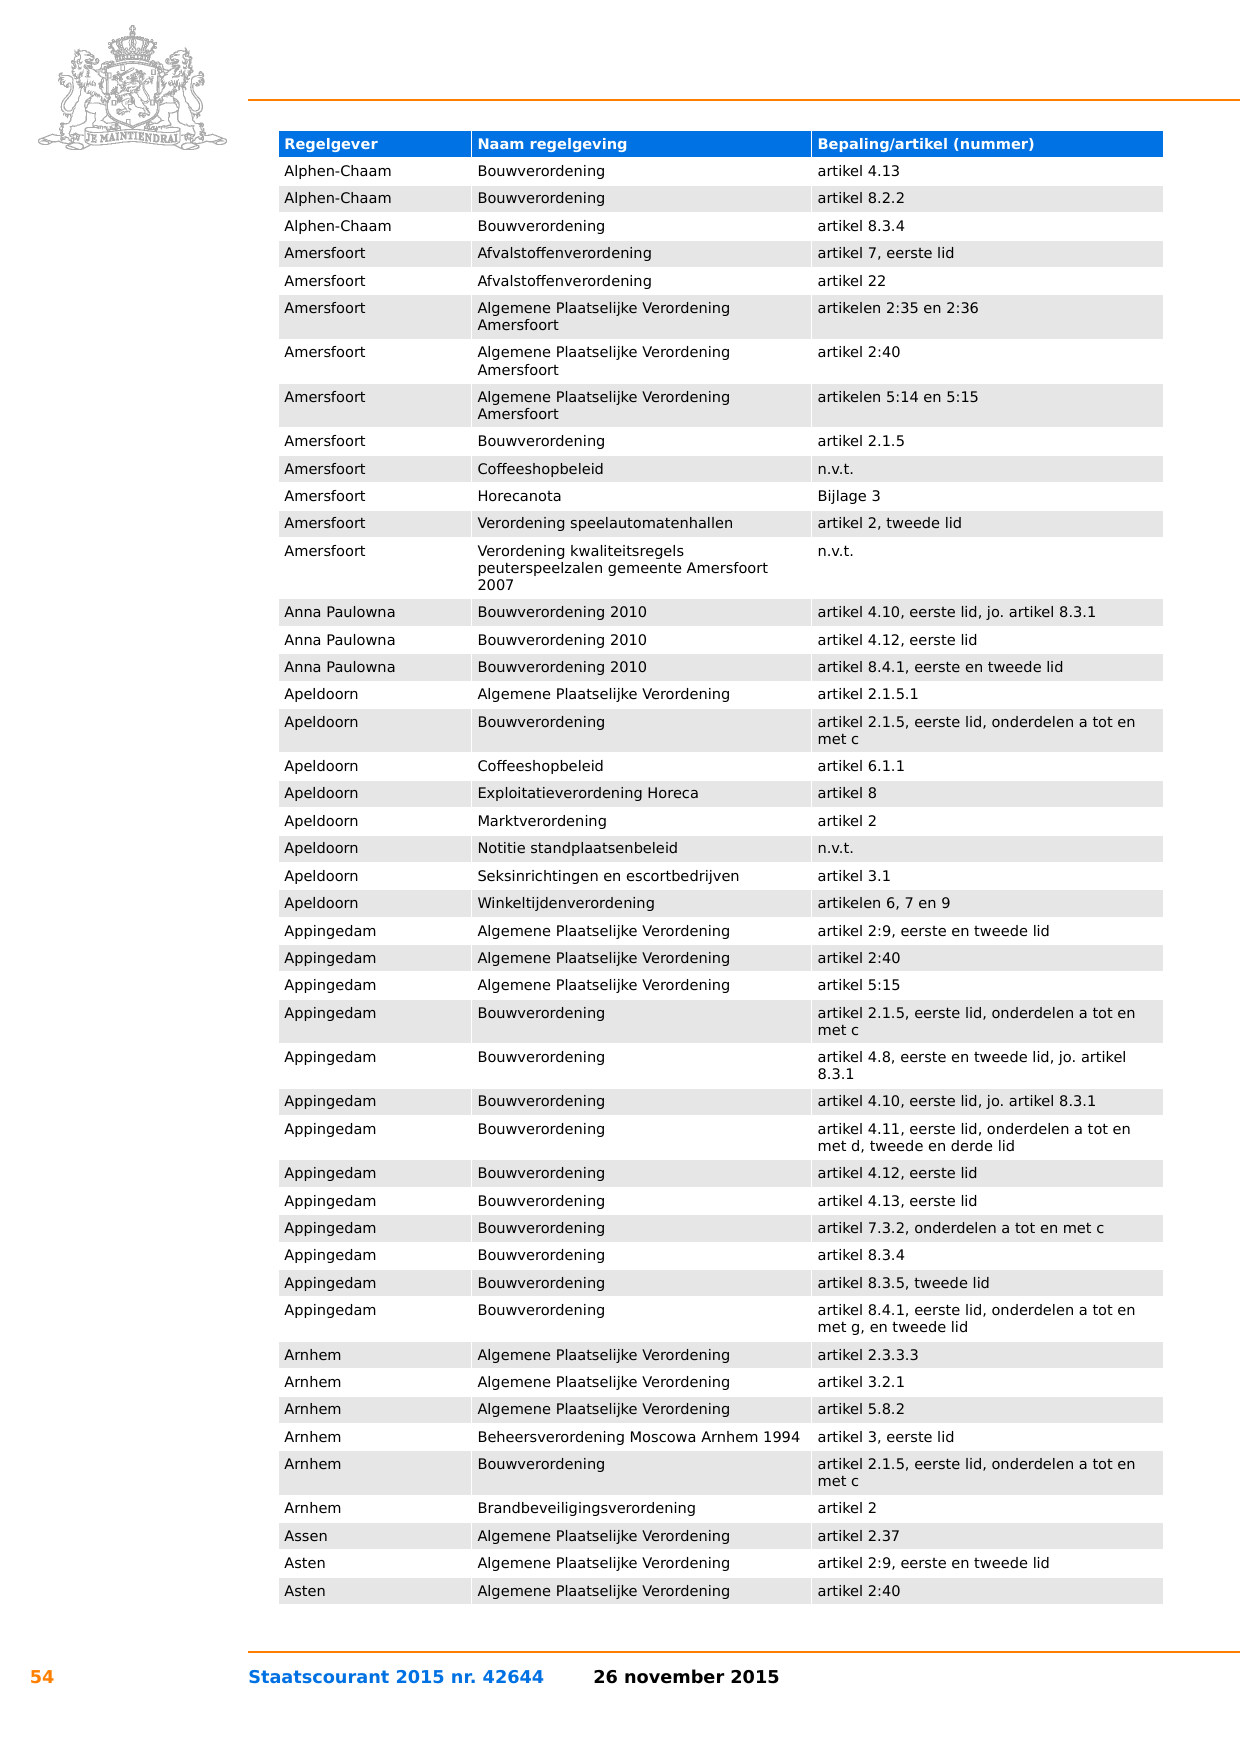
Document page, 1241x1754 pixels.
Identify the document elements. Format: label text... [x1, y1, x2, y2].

table_cell Verordening kwaliteitsregels peuterspeelzalen gemeente Amersfoort 2007 [472, 538, 811, 598]
table_cell Bouwverordening [472, 1270, 811, 1296]
table_cell Bouwverordening [472, 1451, 811, 1495]
table_cell artikel 2.1.5 [812, 429, 1163, 455]
table_cell artikel 4.10, eerste lid, jo. artikel 8.3.1 [812, 1089, 1163, 1115]
table_cell Winkeltijdenverordening [472, 890, 811, 917]
table_cell Bouwverordening [472, 1160, 811, 1187]
table_cell artikel 2.1.5, eerste lid, onderdelen a tot en met c [812, 1451, 1163, 1495]
table_header Regelgever [279, 131, 471, 157]
table_cell Amersfoort [279, 511, 471, 537]
table_cell Algemene Plaatselijke Verordening Amersfoort [472, 295, 811, 339]
table_cell artikel 2:9, eerste en tweede lid [812, 1551, 1163, 1577]
table_cell Algemene Plaatselijke Verordening Amersfoort [472, 340, 811, 383]
table_cell Bouwverordening [472, 1000, 811, 1043]
table_cell artikel 8 [812, 781, 1163, 807]
table_cell Appingedam [279, 1000, 471, 1043]
table_cell artikel 2.1.5, eerste lid, onderdelen a tot en met c [812, 1000, 1163, 1043]
table_cell Amersfoort [279, 340, 471, 383]
table_cell artikel 7.3.2, onderdelen a tot en met c [812, 1215, 1163, 1242]
table_cell Algemene Plaatselijke Verordening [472, 1397, 811, 1423]
table_cell Arnhem [279, 1496, 471, 1522]
table_cell Amersfoort [279, 241, 471, 267]
table_cell Bouwverordening [472, 1215, 811, 1242]
table_cell Algemene Plaatselijke Verordening [472, 1523, 811, 1549]
table_cell Appingedam [279, 1215, 471, 1242]
table_cell artikel 8.2.2 [812, 186, 1163, 212]
table_cell Afvalstoffenverordening [472, 241, 811, 267]
table_cell artikel 3.2.1 [812, 1369, 1163, 1396]
table_cell artikel 2.1.5.1 [812, 682, 1163, 708]
table_cell Notitie standplaatsenbeleid [472, 836, 811, 862]
table_cell Apeldoorn [279, 890, 471, 917]
table_cell artikel 2 [812, 808, 1163, 834]
table_cell Anna Paulowna [279, 654, 471, 681]
table_cell Bouwverordening [472, 186, 811, 212]
table_cell Coffeeshopbeleid [472, 456, 811, 482]
table_cell Afvalstoffenverordening [472, 268, 811, 294]
table_cell Anna Paulowna [279, 599, 471, 626]
table_cell artikel 2 [812, 1496, 1163, 1522]
table_cell artikel 2.3.3.3 [812, 1342, 1163, 1368]
table_cell artikel 4.13, eerste lid [812, 1188, 1163, 1214]
table_cell Asten [279, 1551, 471, 1577]
table_cell artikel 2.37 [812, 1523, 1163, 1549]
table_cell Amersfoort [279, 384, 471, 427]
table_cell artikel 4.13 [812, 158, 1163, 185]
table_cell Amersfoort [279, 456, 471, 482]
table_cell Bouwverordening [472, 213, 811, 239]
table_cell Arnhem [279, 1397, 471, 1423]
table_cell Algemene Plaatselijke Verordening [472, 1578, 811, 1604]
table_cell Bijlage 3 [812, 483, 1163, 509]
table_cell Algemene Plaatselijke Verordening [472, 1369, 811, 1396]
table_cell artikel 4.12, eerste lid [812, 627, 1163, 653]
table_cell Marktverordening [472, 808, 811, 834]
table_cell Asten [279, 1578, 471, 1604]
table_cell artikel 3, eerste lid [812, 1424, 1163, 1450]
table_cell Bouwverordening [472, 1089, 811, 1115]
table_cell n.v.t. [812, 538, 1163, 598]
table_cell Appingedam [279, 1116, 471, 1159]
table_cell Algemene Plaatselijke Verordening [472, 973, 811, 999]
table_cell Apeldoorn [279, 836, 471, 862]
table_cell Bouwverordening [472, 1298, 811, 1341]
table_cell Alphen-Chaam [279, 186, 471, 212]
table_cell Algemene Plaatselijke Verordening [472, 945, 811, 971]
table_cell Apeldoorn [279, 753, 471, 780]
table_cell Amersfoort [279, 429, 471, 455]
table_cell Assen [279, 1523, 471, 1549]
table_cell Bouwverordening 2010 [472, 654, 811, 681]
table_cell artikel 8.4.1, eerste lid, onderdelen a tot en met g, en tweede lid [812, 1298, 1163, 1341]
table_cell Amersfoort [279, 483, 471, 509]
table_cell Algemene Plaatselijke Verordening [472, 682, 811, 708]
table_cell Amersfoort [279, 538, 471, 598]
table_header Bepaling/artikel (nummer) [812, 131, 1163, 157]
table_cell Appingedam [279, 918, 471, 944]
table_cell Bouwverordening [472, 158, 811, 185]
table_cell artikel 8.3.4 [812, 213, 1163, 239]
table_cell artikel 5:15 [812, 973, 1163, 999]
table_cell artikel 8.3.5, tweede lid [812, 1270, 1163, 1296]
table_cell Appingedam [279, 1243, 471, 1269]
table_cell Bouwverordening [472, 1116, 811, 1159]
table_cell artikel 5.8.2 [812, 1397, 1163, 1423]
table_cell Anna Paulowna [279, 627, 471, 653]
table_cell artikel 6.1.1 [812, 753, 1163, 780]
table_cell Apeldoorn [279, 863, 471, 889]
table_cell Arnhem [279, 1342, 471, 1368]
table_cell Arnhem [279, 1424, 471, 1450]
table_cell Apeldoorn [279, 781, 471, 807]
table_cell Apeldoorn [279, 682, 471, 708]
table_cell artikel 3.1 [812, 863, 1163, 889]
table_cell Amersfoort [279, 295, 471, 339]
table_cell Bouwverordening [472, 1243, 811, 1269]
table_cell Apeldoorn [279, 808, 471, 834]
table_cell Seksinrichtingen en escortbedrijven [472, 863, 811, 889]
table_cell Appingedam [279, 1270, 471, 1296]
table_cell Bouwverordening [472, 1044, 811, 1088]
table_cell Algemene Plaatselijke Verordening Amersfoort [472, 384, 811, 427]
table_cell Coffeeshopbeleid [472, 753, 811, 780]
table_cell artikelen 5:14 en 5:15 [812, 384, 1163, 427]
table_cell Apeldoorn [279, 709, 471, 752]
table_cell artikel 8.4.1, eerste en tweede lid [812, 654, 1163, 681]
table_cell Bouwverordening [472, 709, 811, 752]
table_cell Alphen-Chaam [279, 213, 471, 239]
table_cell Verordening speelautomatenhallen [472, 511, 811, 537]
table_cell Algemene Plaatselijke Verordening [472, 1342, 811, 1368]
table_cell Appingedam [279, 1089, 471, 1115]
table_cell artikel 4.12, eerste lid [812, 1160, 1163, 1187]
table_cell artikel 4.8, eerste en tweede lid, jo. artikel 8.3.1 [812, 1044, 1163, 1088]
table_cell artikel 2:40 [812, 945, 1163, 971]
table_cell artikelen 6, 7 en 9 [812, 890, 1163, 917]
table_cell Appingedam [279, 1044, 471, 1088]
table_cell Appingedam [279, 1188, 471, 1214]
table_cell Alphen-Chaam [279, 158, 471, 185]
table_cell Horecanota [472, 483, 811, 509]
table_cell Exploitatieverordening Horeca [472, 781, 811, 807]
table_cell Amersfoort [279, 268, 471, 294]
table_cell Bouwverordening [472, 1188, 811, 1214]
table_cell Arnhem [279, 1369, 471, 1396]
table_cell Brandbeveiligingsverordening [472, 1496, 811, 1522]
table_cell Appingedam [279, 945, 471, 971]
table_cell artikel 8.3.4 [812, 1243, 1163, 1269]
table_cell Bouwverordening 2010 [472, 627, 811, 653]
table_cell Arnhem [279, 1451, 471, 1495]
table_cell n.v.t. [812, 456, 1163, 482]
table_cell artikel 2:9, eerste en tweede lid [812, 918, 1163, 944]
table_cell artikel 2.1.5, eerste lid, onderdelen a tot en met c [812, 709, 1163, 752]
table_cell Appingedam [279, 973, 471, 999]
table_cell Algemene Plaatselijke Verordening [472, 918, 811, 944]
table_cell Algemene Plaatselijke Verordening [472, 1551, 811, 1577]
table_cell Beheersverordening Moscowa Arnhem 1994 [472, 1424, 811, 1450]
table_cell artikelen 2:35 en 2:36 [812, 295, 1163, 339]
table_cell Bouwverordening 2010 [472, 599, 811, 626]
picture [38, 25, 227, 150]
table_cell artikel 7, eerste lid [812, 241, 1163, 267]
table_cell Appingedam [279, 1160, 471, 1187]
table_cell Bouwverordening [472, 429, 811, 455]
table_cell artikel 4.10, eerste lid, jo. artikel 8.3.1 [812, 599, 1163, 626]
table_cell artikel 2:40 [812, 340, 1163, 383]
table_cell Appingedam [279, 1298, 471, 1341]
table_cell artikel 2:40 [812, 1578, 1163, 1604]
table_cell artikel 2, tweede lid [812, 511, 1163, 537]
table_cell n.v.t. [812, 836, 1163, 862]
table_header Naam regelgeving [472, 131, 811, 157]
table_cell artikel 22 [812, 268, 1163, 294]
table_cell artikel 4.11, eerste lid, onderdelen a tot en met d, tweede en derde lid [812, 1116, 1163, 1159]
